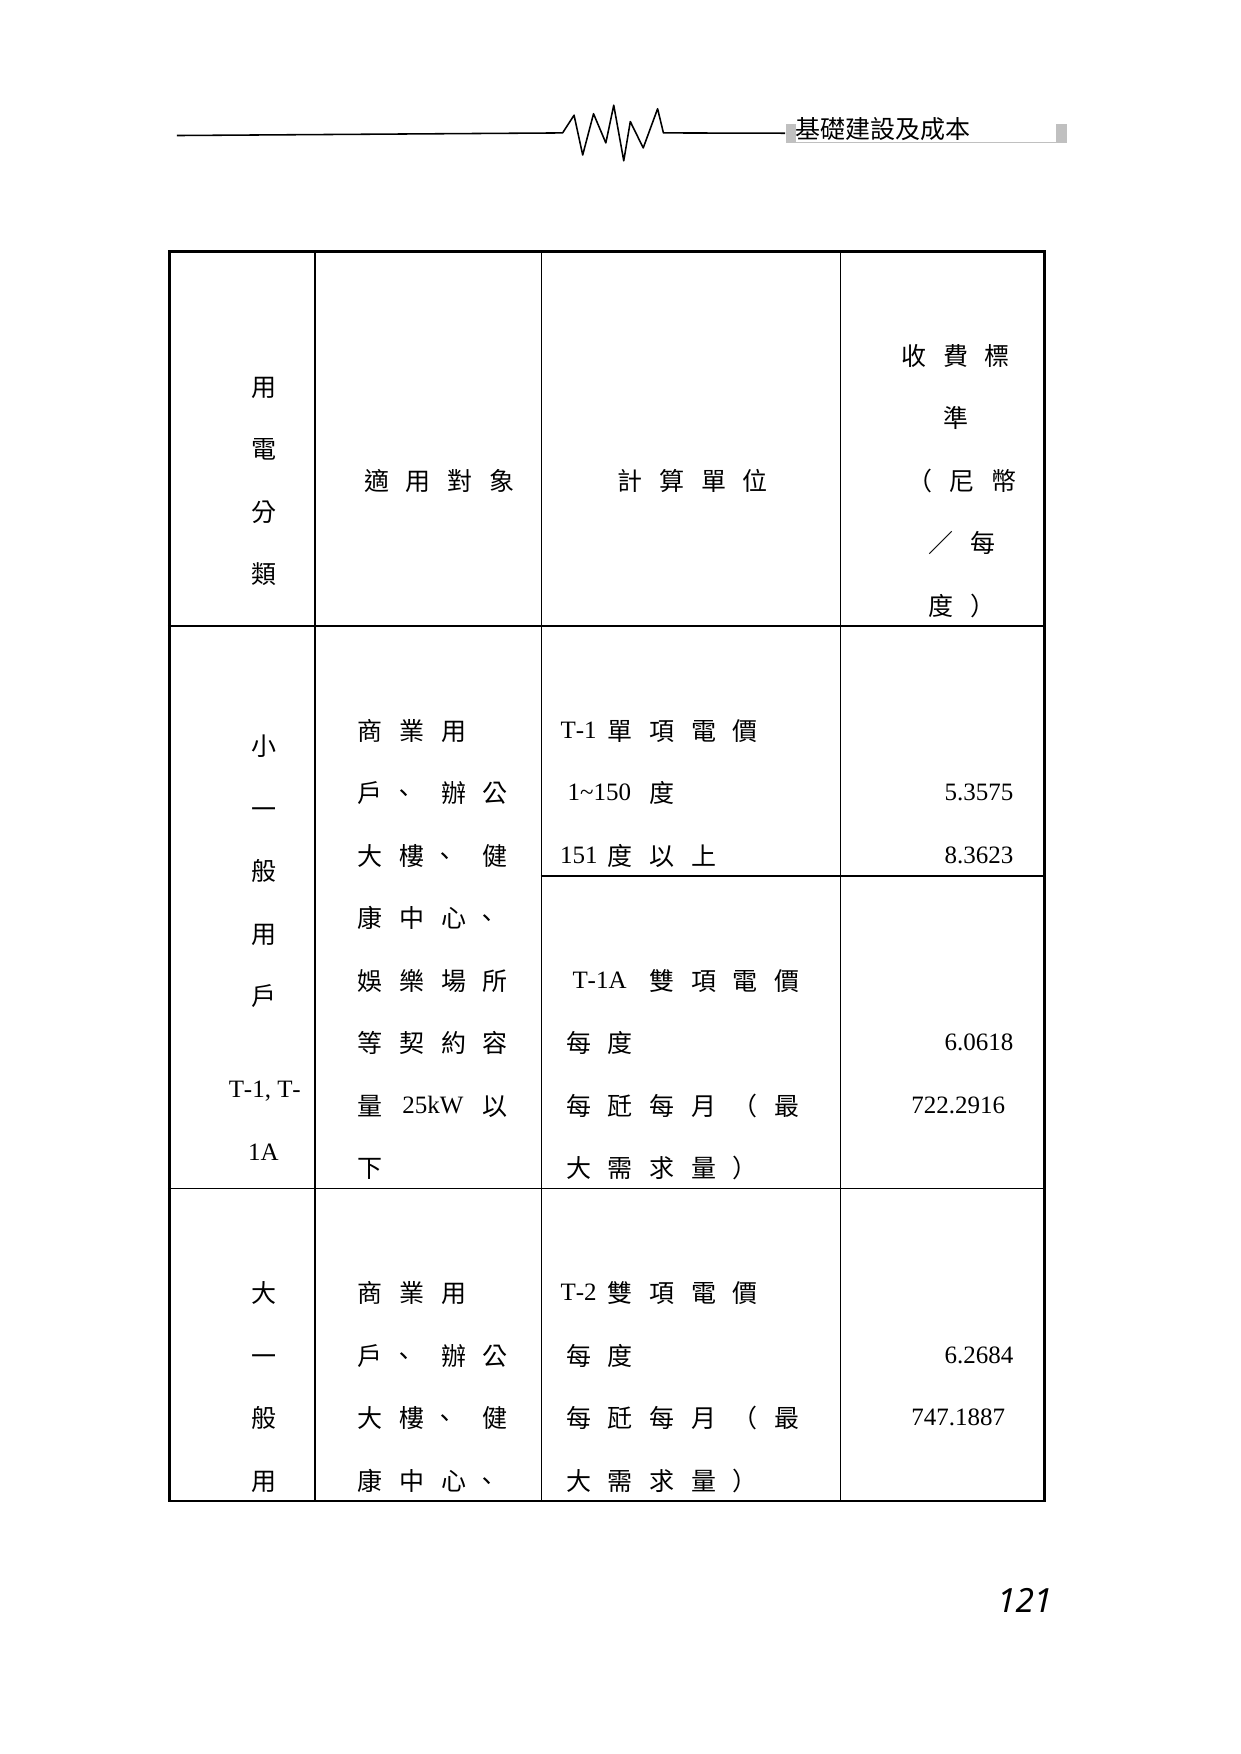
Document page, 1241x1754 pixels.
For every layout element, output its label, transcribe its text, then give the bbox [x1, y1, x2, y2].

table_cell 小一般用戶 T-1, T-1A [171, 627, 314, 1188]
table_header 適用對象 [316, 253, 541, 625]
table_header 用電分類 [171, 253, 314, 625]
table_cell T-2雙項電價 每度 每瓩每月（最大需求量） [542, 1189, 840, 1500]
table_cell 6.2684 747.1887 [841, 1189, 1043, 1500]
table_cell T-1A雙項電價 每度 每瓩每月（最大需求量） [542, 877, 840, 1188]
table_header 計算單位 [542, 253, 840, 625]
table_header 收費標準 （尼幣／每度） [841, 253, 1043, 625]
table_cell T-1單項電價 1~150度 151度以上 [542, 627, 840, 875]
table_cell 大一般用 [171, 1189, 314, 1500]
table_cell 6.0618 722.2916 [841, 877, 1043, 1188]
table_cell 5.3575 8.3623 [841, 627, 1043, 875]
table_cell 商業用戶、辦公大樓、健康中心、 [316, 1189, 541, 1500]
table_cell 商業用戶、辦公大樓、健康中心、娛樂場所等契約容量25kW以下 [316, 627, 541, 1188]
